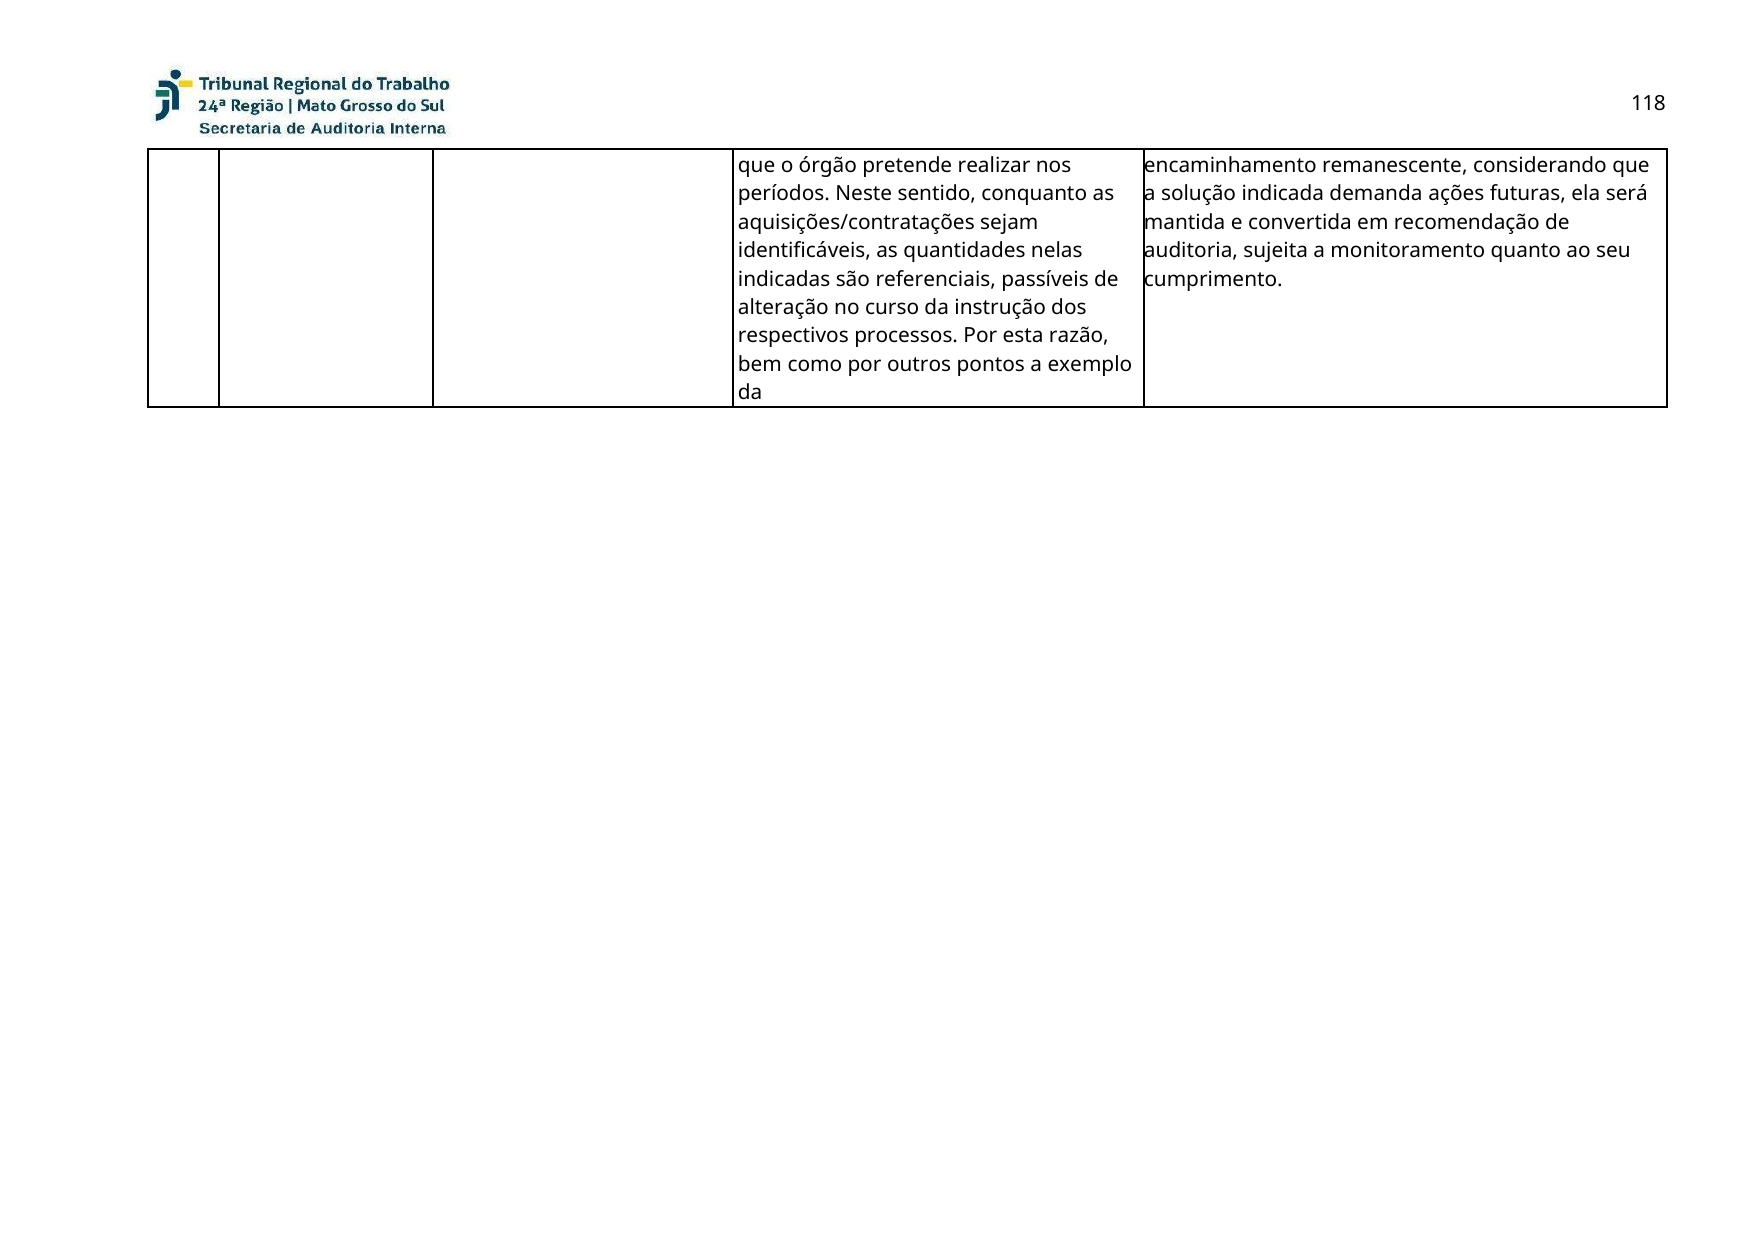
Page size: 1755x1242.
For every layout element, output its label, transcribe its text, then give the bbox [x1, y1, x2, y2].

table_header [220, 150, 432, 406]
table_header que o órgão pretende realizar nos períodos. Neste sentido, conquanto as aquisições/contratações sejam identificáveis, as quantidades nelas indicadas são referenciais, passíveis de alteração no curso da instrução dos respectivos processos. Por esta razão, bem como por outros pontos a exemplo da [734, 150, 1143, 406]
table_header [149, 150, 218, 406]
table_header [434, 150, 732, 406]
table_header encaminhamento remanescente, considerando que a solução indicada demanda ações futuras, ela será mantida e convertida em recomendação de auditoria, sujeita a monitoramento quanto ao seu cumprimento. [1145, 150, 1666, 406]
